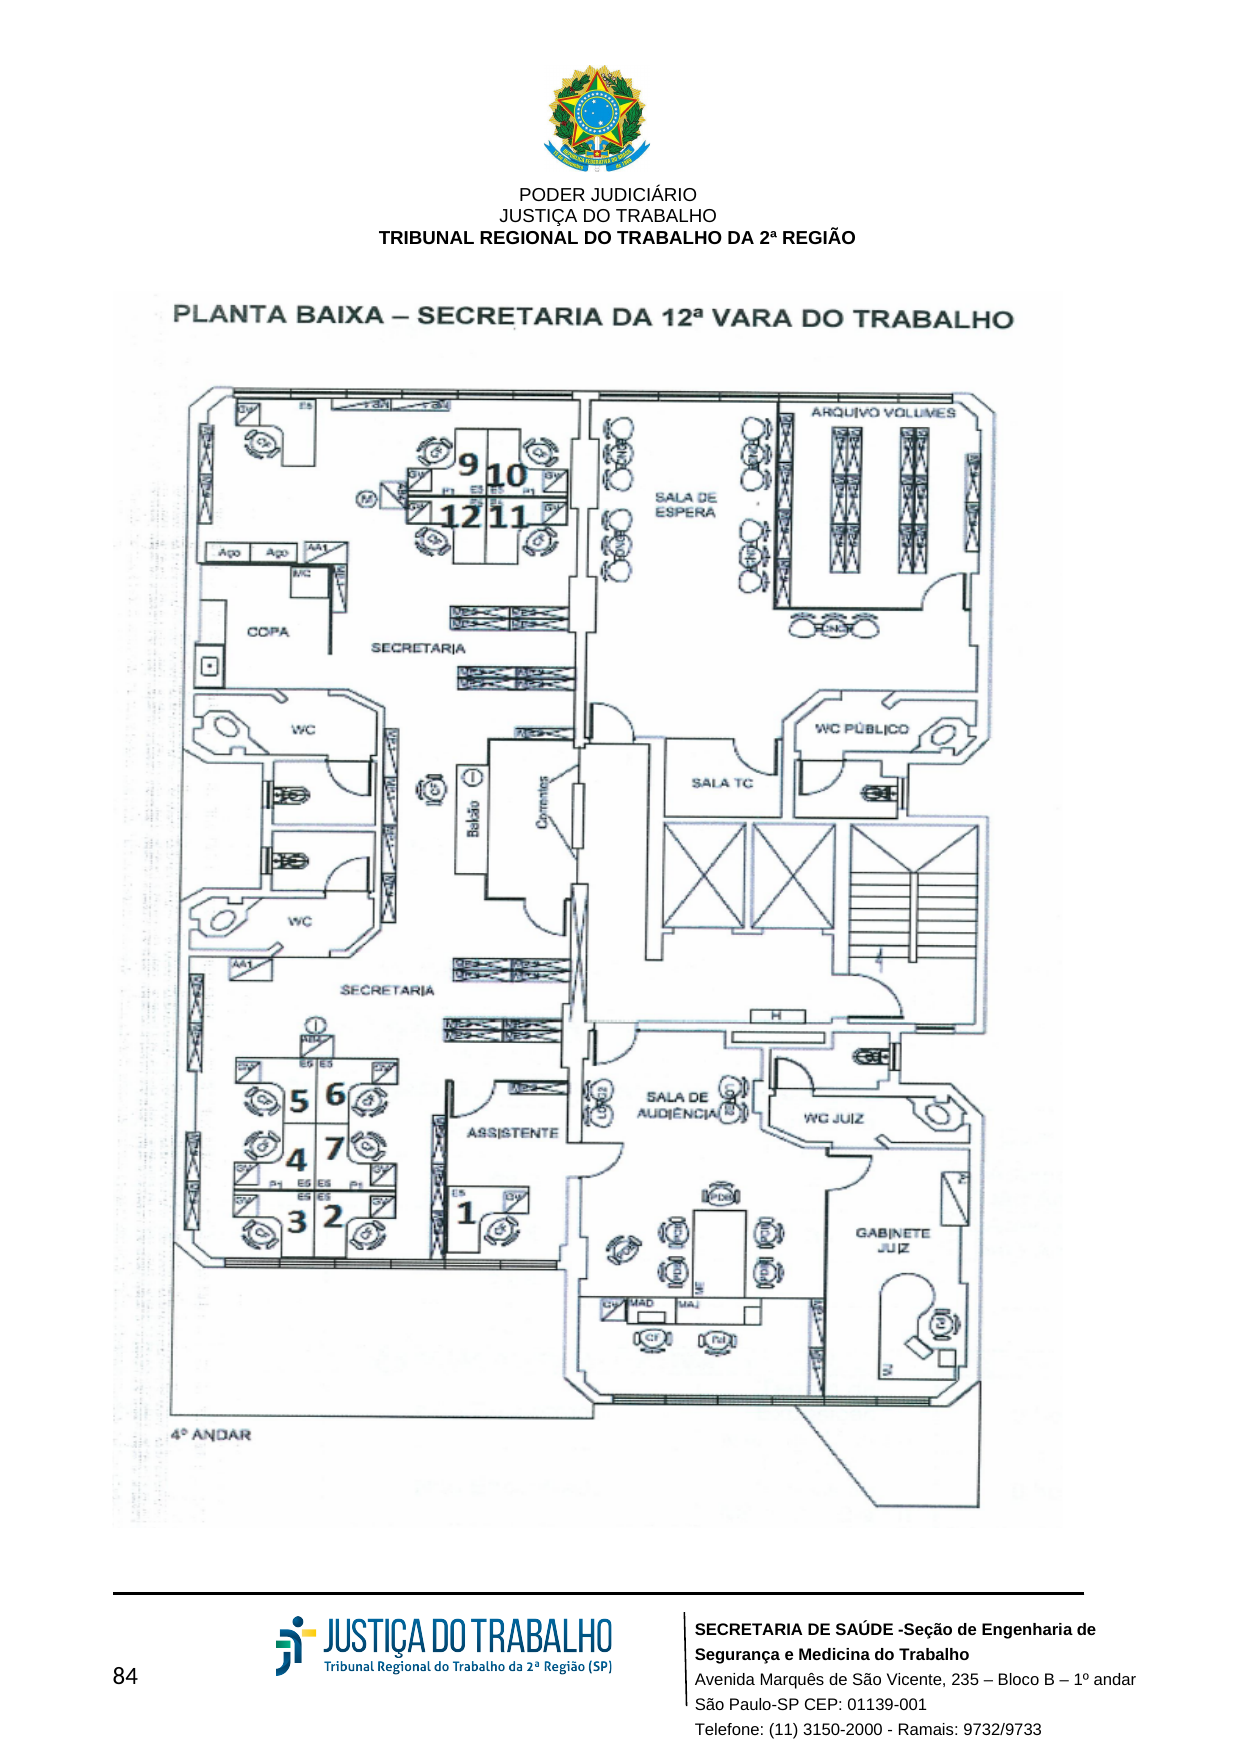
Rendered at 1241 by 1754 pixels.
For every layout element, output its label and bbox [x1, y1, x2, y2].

picture [543, 65, 650, 172]
picture [112, 291, 1063, 1528]
picture [276, 1616, 612, 1676]
